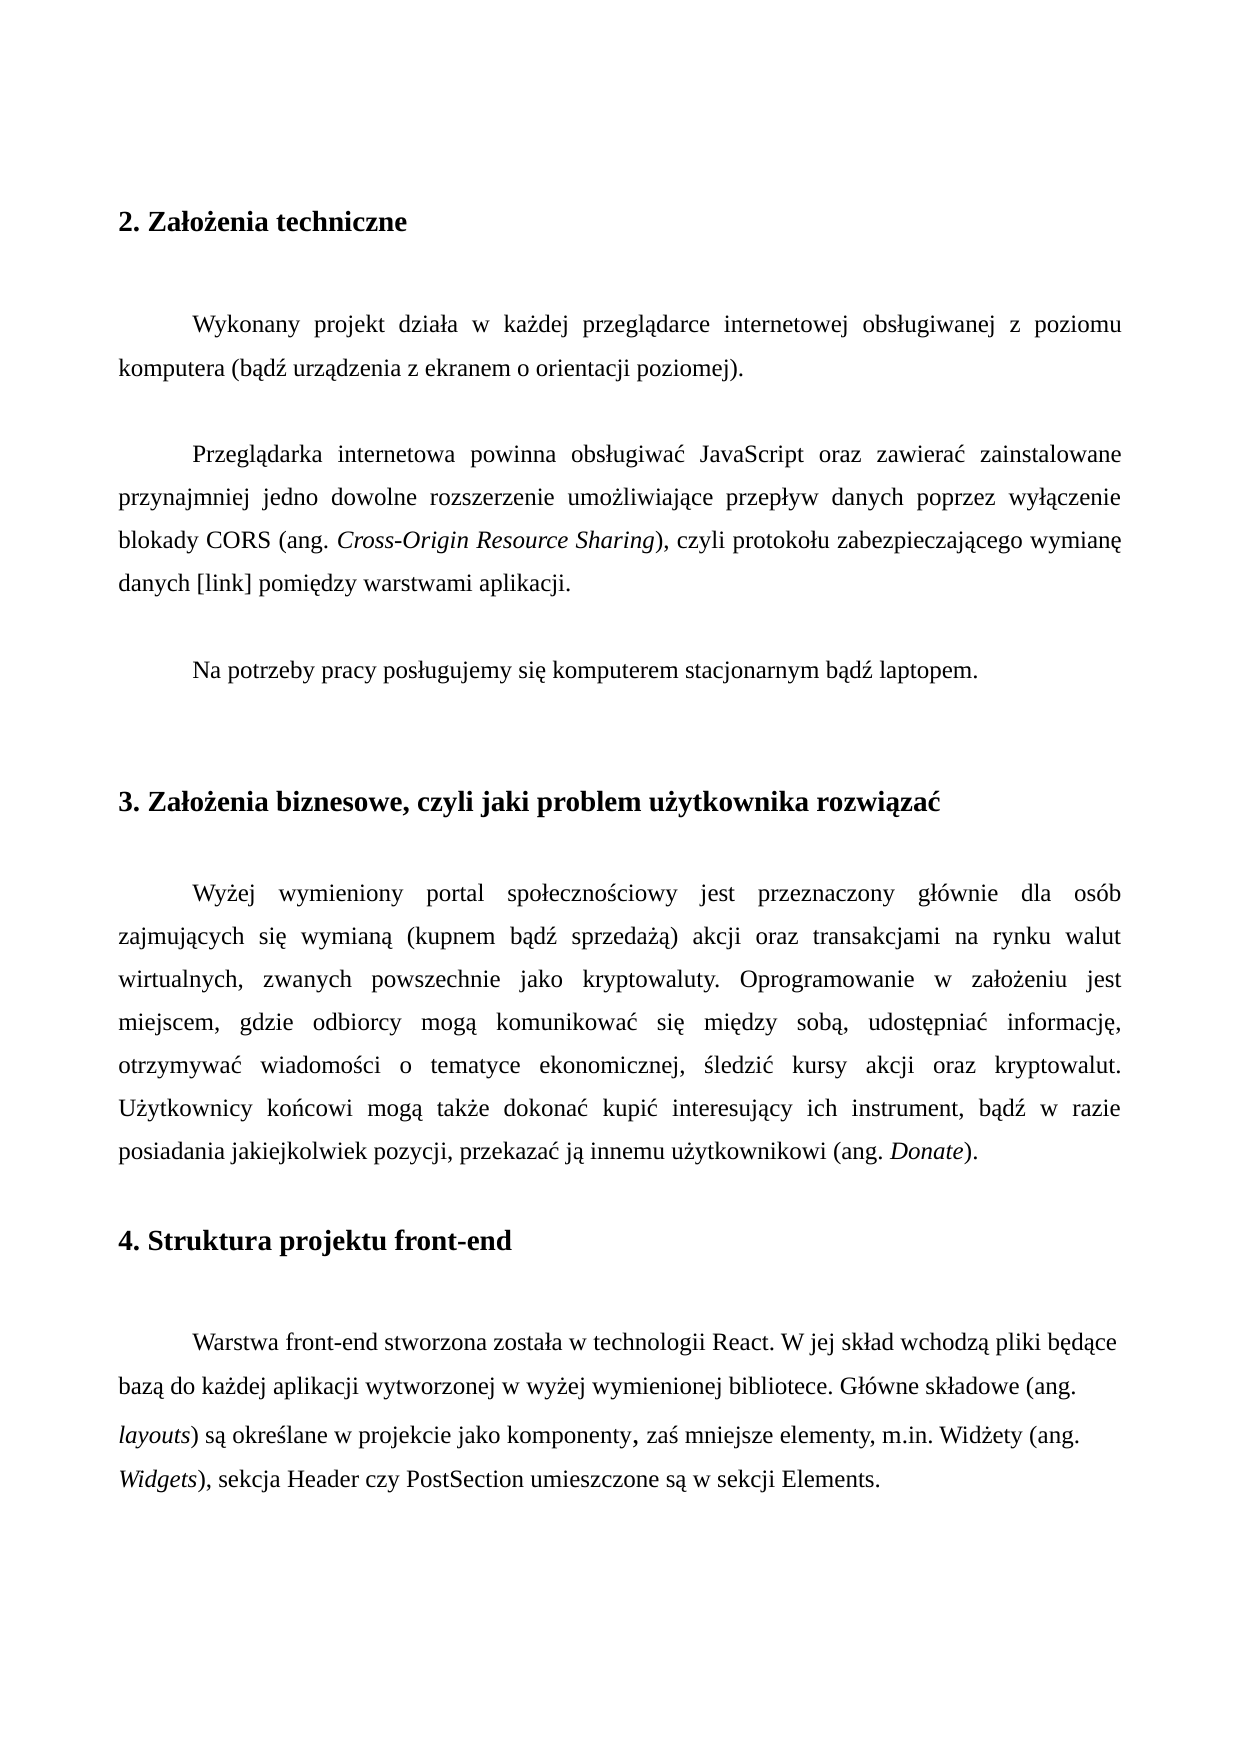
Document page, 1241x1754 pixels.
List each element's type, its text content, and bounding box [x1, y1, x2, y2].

text 4. Struktura projektu front-end [118, 1223, 1122, 1256]
text Przeglądarka internetowa powinna obsługiwać JavaScript oraz zawierać zainstalowane przynajmniej jedno dowolne rozszerzenie umożliwiające przepływ danych poprzez wyłączenie blokady CORS (ang. Cross-Origin Resource Sharing), czyli protokołu zabezpieczającego wymianę danych [link] pomiędzy warstwami aplikacji. [118, 439, 1122, 597]
text 2. Założenia techniczne [118, 204, 1122, 238]
text 3. Założenia biznesowe, czyli jaki problem użytkownika rozwiązać [118, 784, 1122, 818]
text Wykonany projekt działa w każdej przeglądarce internetowej obsługiwanej z poziomu komputera (bądź urządzenia z ekranem o orientacji poziomej). [118, 305, 1122, 382]
text Wyżej wymieniony portal społecznościowy jest przeznaczony głównie dla osób zajmujących się wymianą (kupnem bądź sprzedażą) akcji oraz transakcjami na rynku walut wirtualnych, zwanych powszechnie jako kryptowaluty. Oprogramowanie w założeniu jest miejscem, gdzie odbiorcy mogą komunikować się między sobą, udostępniać informację, otrzymywać wiadomości o tematyce ekonomicznej, śledzić kursy akcji oraz kryptowalut. Użytkownicy końcowi mogą także dokonać kupić interesujący ich instrument, bądź w razie posiadania jakiejkolwiek pozycji, przekazać ją innemu użytkownikowi (ang. Donate). [118, 878, 1122, 1165]
text Warstwa front-end stworzona została w technologii React. W jej skład wchodzą pliki będące bazą do każdej aplikacji wytworzonej w wyżej wymienionej bibliotece. Główne składowe (ang. layouts) są określane w projekcie jako komponenty, zaś mniejsze elementy, m.in. Widżety (ang. Widgets), sekcja Header czy PostSection umieszczone są w sekcji Elements. [118, 1323, 1122, 1493]
text Na potrzeby pracy posługujemy się komputerem stacjonarnym bądź laptopem. [118, 655, 1122, 683]
